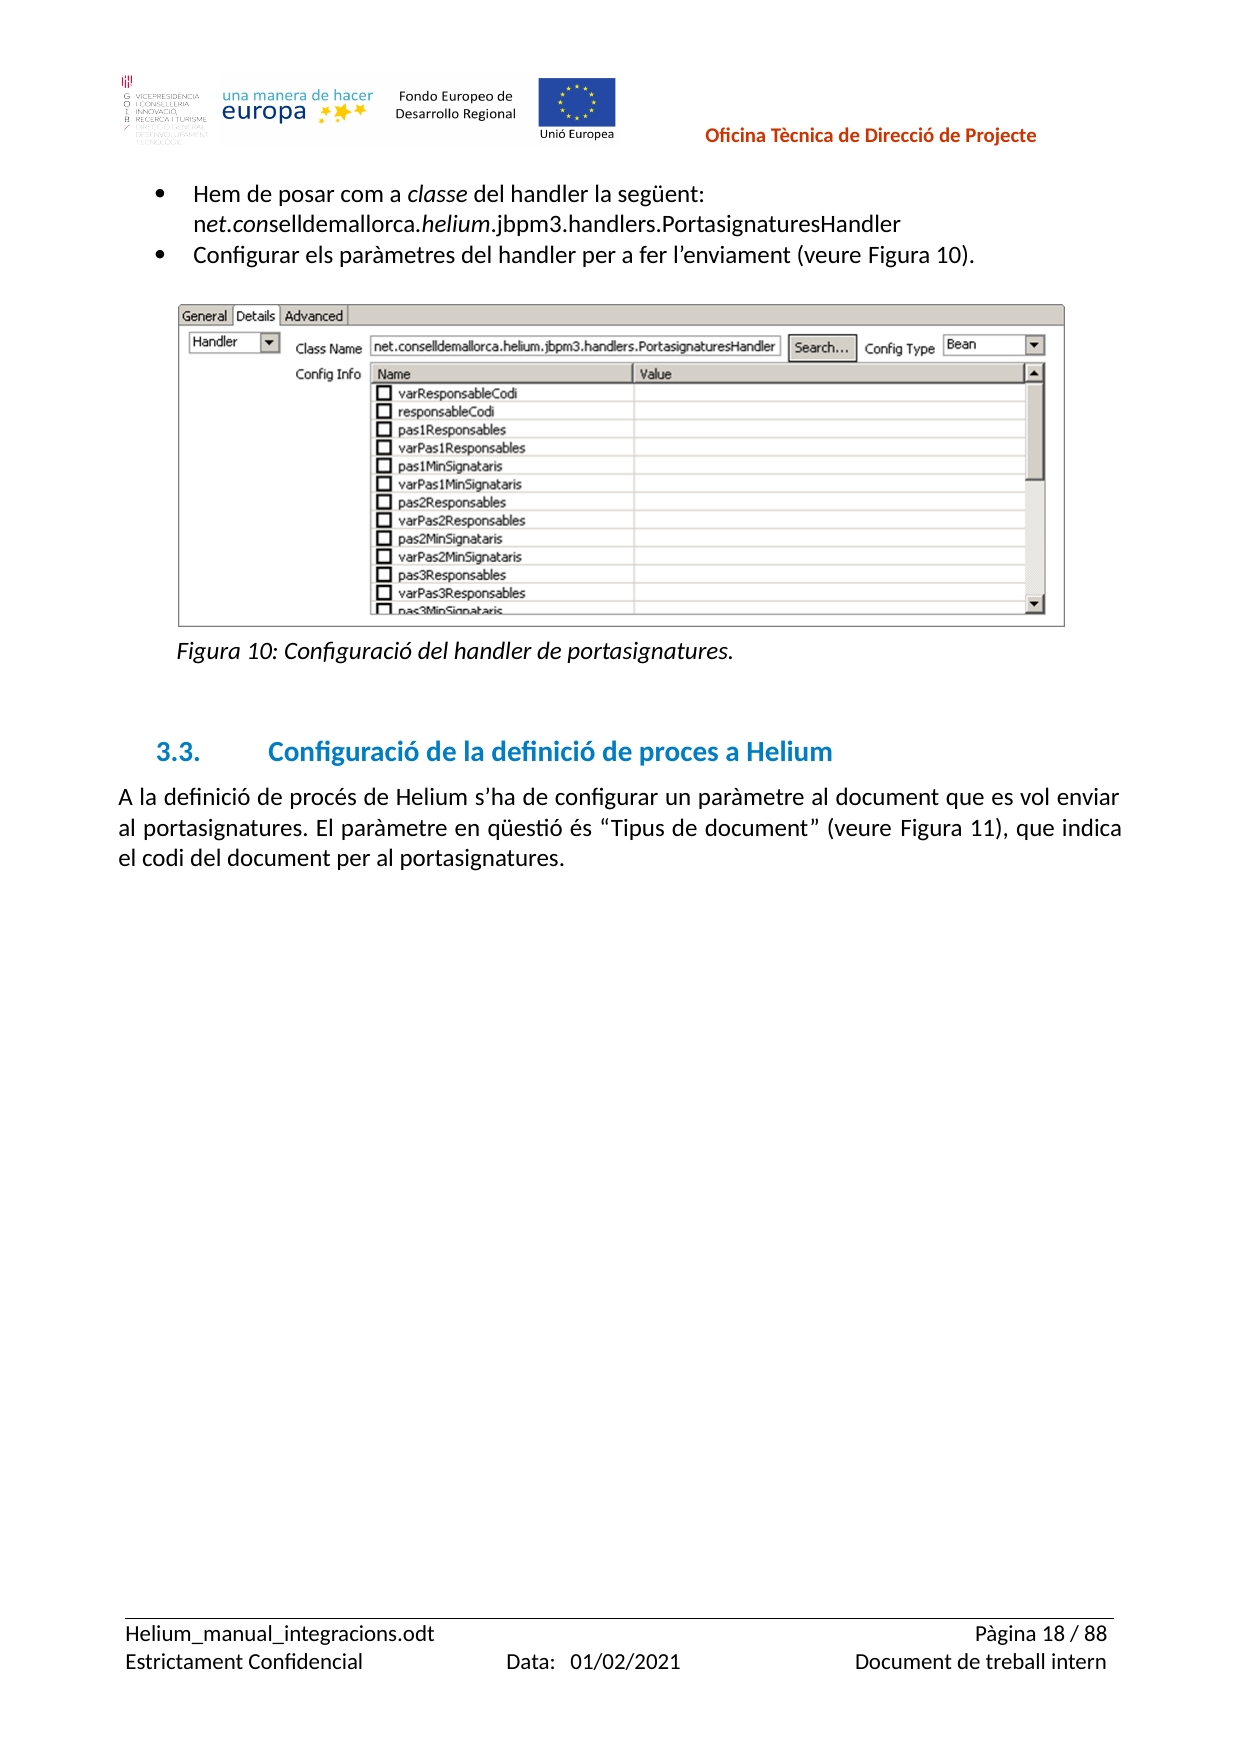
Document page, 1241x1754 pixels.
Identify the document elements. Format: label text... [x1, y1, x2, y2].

picture [219, 73, 621, 147]
picture [176, 302, 1067, 629]
subtitle Configuració de la definició de proces a Helium [156, 733, 1122, 769]
text Figura 10: Configuració del handler de portasignatures. [176, 629, 1066, 665]
list Hem de posar com a classe del handler la següent: net.conselldemallorca.helium.jbpm3.handlers.PortasignaturesHandler [156, 178, 1122, 239]
picture [118, 73, 213, 147]
text A la definició de procés de Helium s’ha de configurar un paràmetre al document que es vol enviar al portasignatures. El paràmetre en qüestió és “Tipus de document” (veure Figura 11), que indica el codi del document per al portasignatures. [118, 781, 1122, 873]
list Configurar els paràmetres del handler per a fer l’enviament (veure Figura 10). [156, 239, 1122, 269]
